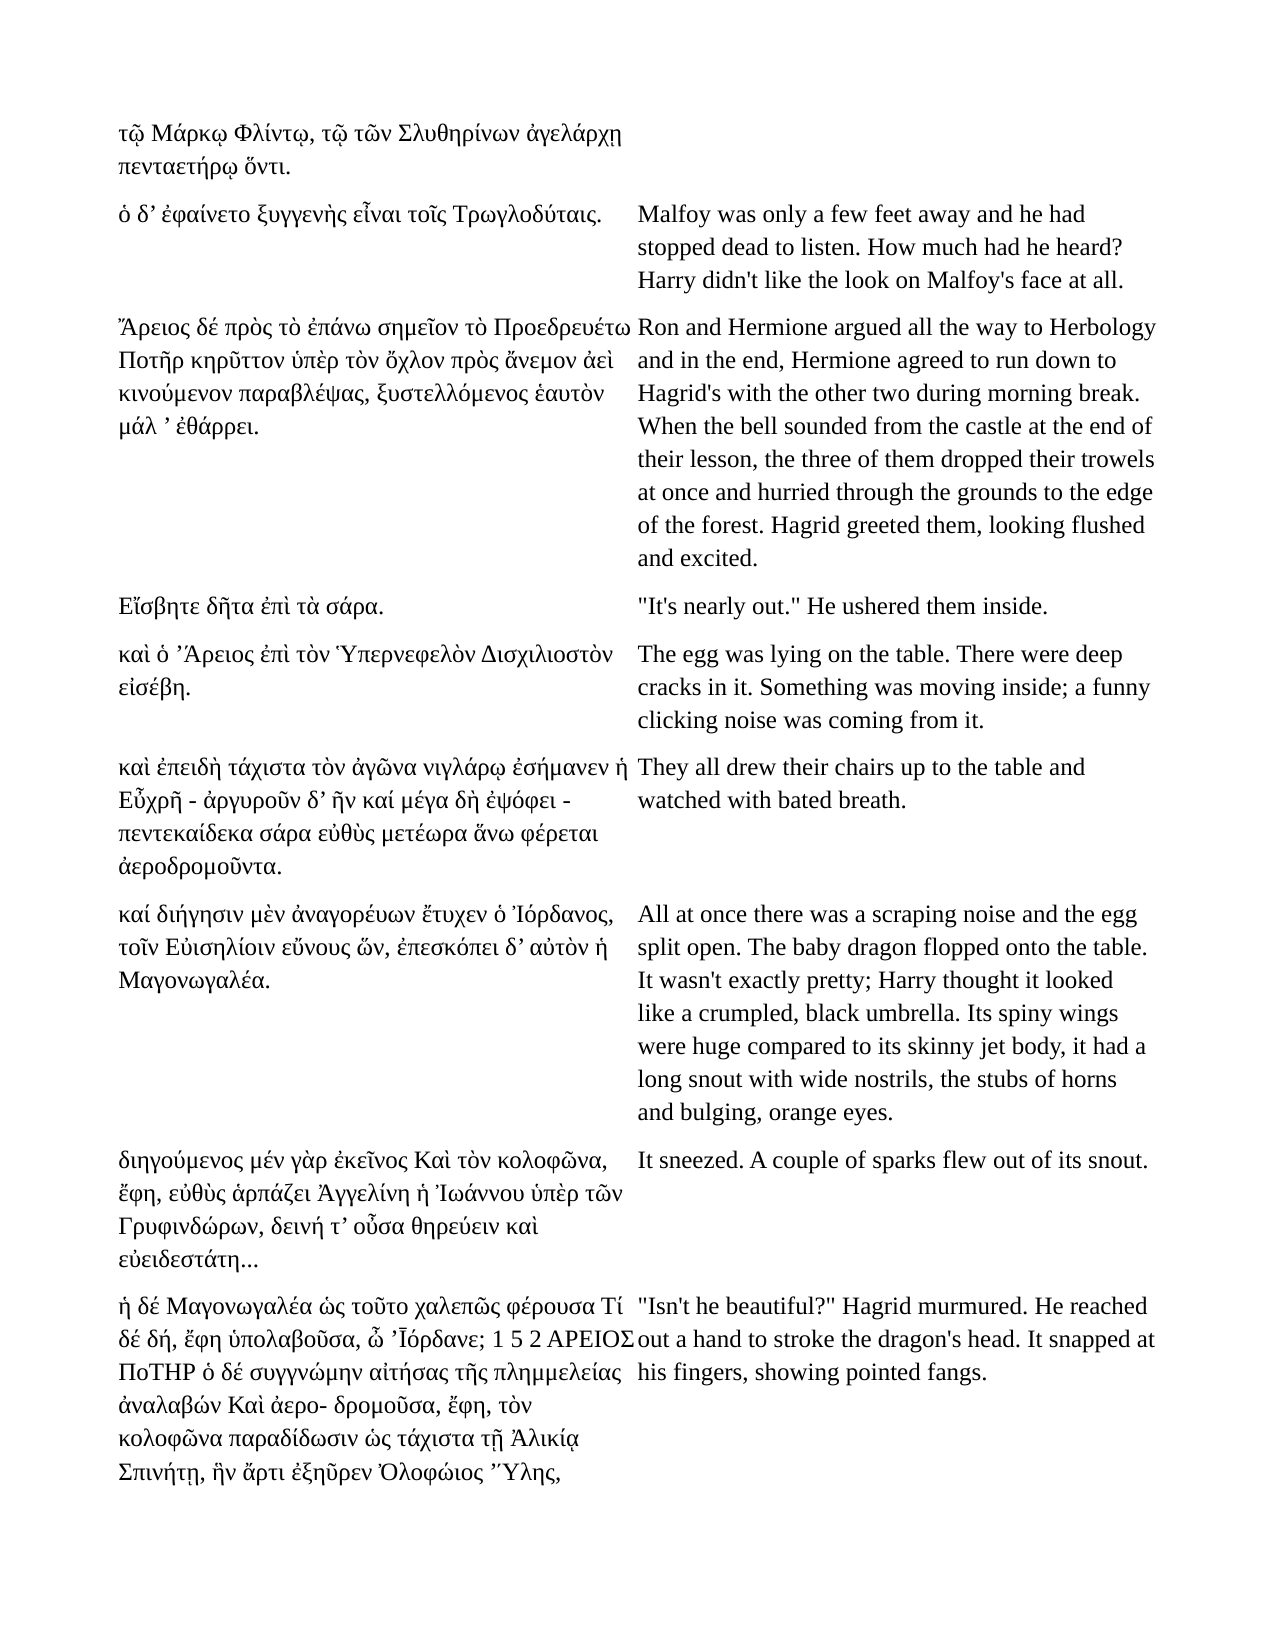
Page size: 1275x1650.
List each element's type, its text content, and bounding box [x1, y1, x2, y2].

table_cell Ron and Hermione argued all the way to Herbology and in the end, Hermione agreed to run down to Hagrid's with the other two during morning break. When the bell sounded from the castle at the end of their lesson, the three of them dropped their trowels at once and hurried through the grounds to the edge of the forest. Hagrid greeted them, looking flushed and excited. [638, 313, 1157, 591]
table_cell καὶ ὁ ’Άρειος ἐπὶ τὸν Ὑπερνεφελὸν Δισχιλιοστὸν εἰσέβη. [118, 639, 637, 752]
table_cell All at once there was a scraping noise and the egg split open. The baby dragon flopped onto the table. It wasn't exactly pretty; Harry thought it looked like a crumpled, black umbrella. Its spiny wings were huge compared to its skinny jet body, it had a long snout with wide nostrils, the stubs of horns and bulging, orange eyes. [638, 899, 1157, 1145]
table_cell τῷ Μάρκῳ Φλίντῳ, τῷ τῶν Σλυθηρίνων ἀγελάρχῃ πενταετήρῳ ὅντι. [118, 118, 637, 199]
table_cell καὶ ἐπειδὴ τάχιστα τὸν ἀγῶνα νιγλάρῳ ἐσήμανεν ἡ Εὖχρῆ - ἀργυροῦν δ’ ῆν καί μέγα δὴ ἐψόφει - πεντεκαίδεκα σάρα εὐθὺς μετέωρα ἅνω φέρεται ἀεροδρομοῦντα. [118, 753, 637, 899]
table_cell καί διήγησιν μὲν ἀναγορέυων ἔτυχεν ὁ Ἰόρδανος, τοῖν Εὐισηλίοιν εὔνους ὥν, ἐπεσκόπει δ’ αὐτὸν ἡ Μαγονωγαλέα. [118, 899, 637, 1145]
table_cell The egg was lying on the table. There were deep cracks in it. Something was moving inside; a funny clicking noise was coming from it. [638, 639, 1157, 752]
table_cell "It's nearly out." He ushered them inside. [638, 591, 1157, 639]
table_cell Εἴσβητε δῆτα ἐπὶ τὰ σάρα. [118, 591, 637, 639]
table_cell It sneezed. A couple of sparks flew out of its snout. [638, 1145, 1157, 1291]
table_cell Malfoy was only a few feet away and he had stopped dead to listen. How much had he heard? Harry didn't like the look on Malfoy's face at all. [638, 199, 1157, 312]
table_cell They all drew their chairs up to the table and watched with bated breath. [638, 753, 1157, 899]
table_cell Ἄρειος δέ πρὸς τὸ ἐπάνω σημεῖον τὸ Προεδρευέτω Ποτῆρ κηρῦττον ὑπὲρ τὸν ὄχλον πρὸς ἄνεμον ἀεὶ κινούμενον παραβλέψας, ξυστελλόμενος ἑαυτὸν μάλ ’ ἐθάρρει. [118, 313, 637, 591]
table_cell "Isn't he beautiful?" Hagrid murmured. He reached out a hand to stroke the dragon's head. It snapped at his fingers, showing pointed fangs. [638, 1291, 1157, 1485]
table_cell διηγούμενος μέν γὰρ ἐκεῖνος Καὶ τὸν κολοφῶνα, ἔφη, εὐθὺς ἁρπάζει Ἀγγελίνη ἡ Ἰωάννου ὑπὲρ τῶν Γρυφινδώρων, δεινή τ’ οὖσα θηρεύειν καὶ εὐειδεστάτη... [118, 1145, 637, 1291]
table_cell [638, 118, 1157, 199]
table_cell ἡ δέ Μαγονωγαλέα ὡς τοῦτο χαλεπῶς φέρουσα Τί δέ δή, ἔφη ὑπολαβοῦσα, ὦ ’Ῑόρδανε; 1 5 2 ΑΡΕΙΟΣ ΠοΤΗΡ ὁ δέ συγγνώμην αἰτήσας τῆς πλημμελείας ἀναλαβών Καὶ ἀερο- δρομοῦσα, ἔφη, τὸν κολοφῶνα παραδίδωσιν ὡς τάχιστα τῇ Ἀλικίᾳ Σπινήτῃ, ἣν ἄρτι ἐξηῦρεν Ὀλοφώιος ’Ύλης, [118, 1291, 637, 1485]
table_cell ὁ δ’ ἐφαίνετο ξυγγενὴς εἶναι τοῖς Τρωγλοδύταις. [118, 199, 637, 312]
